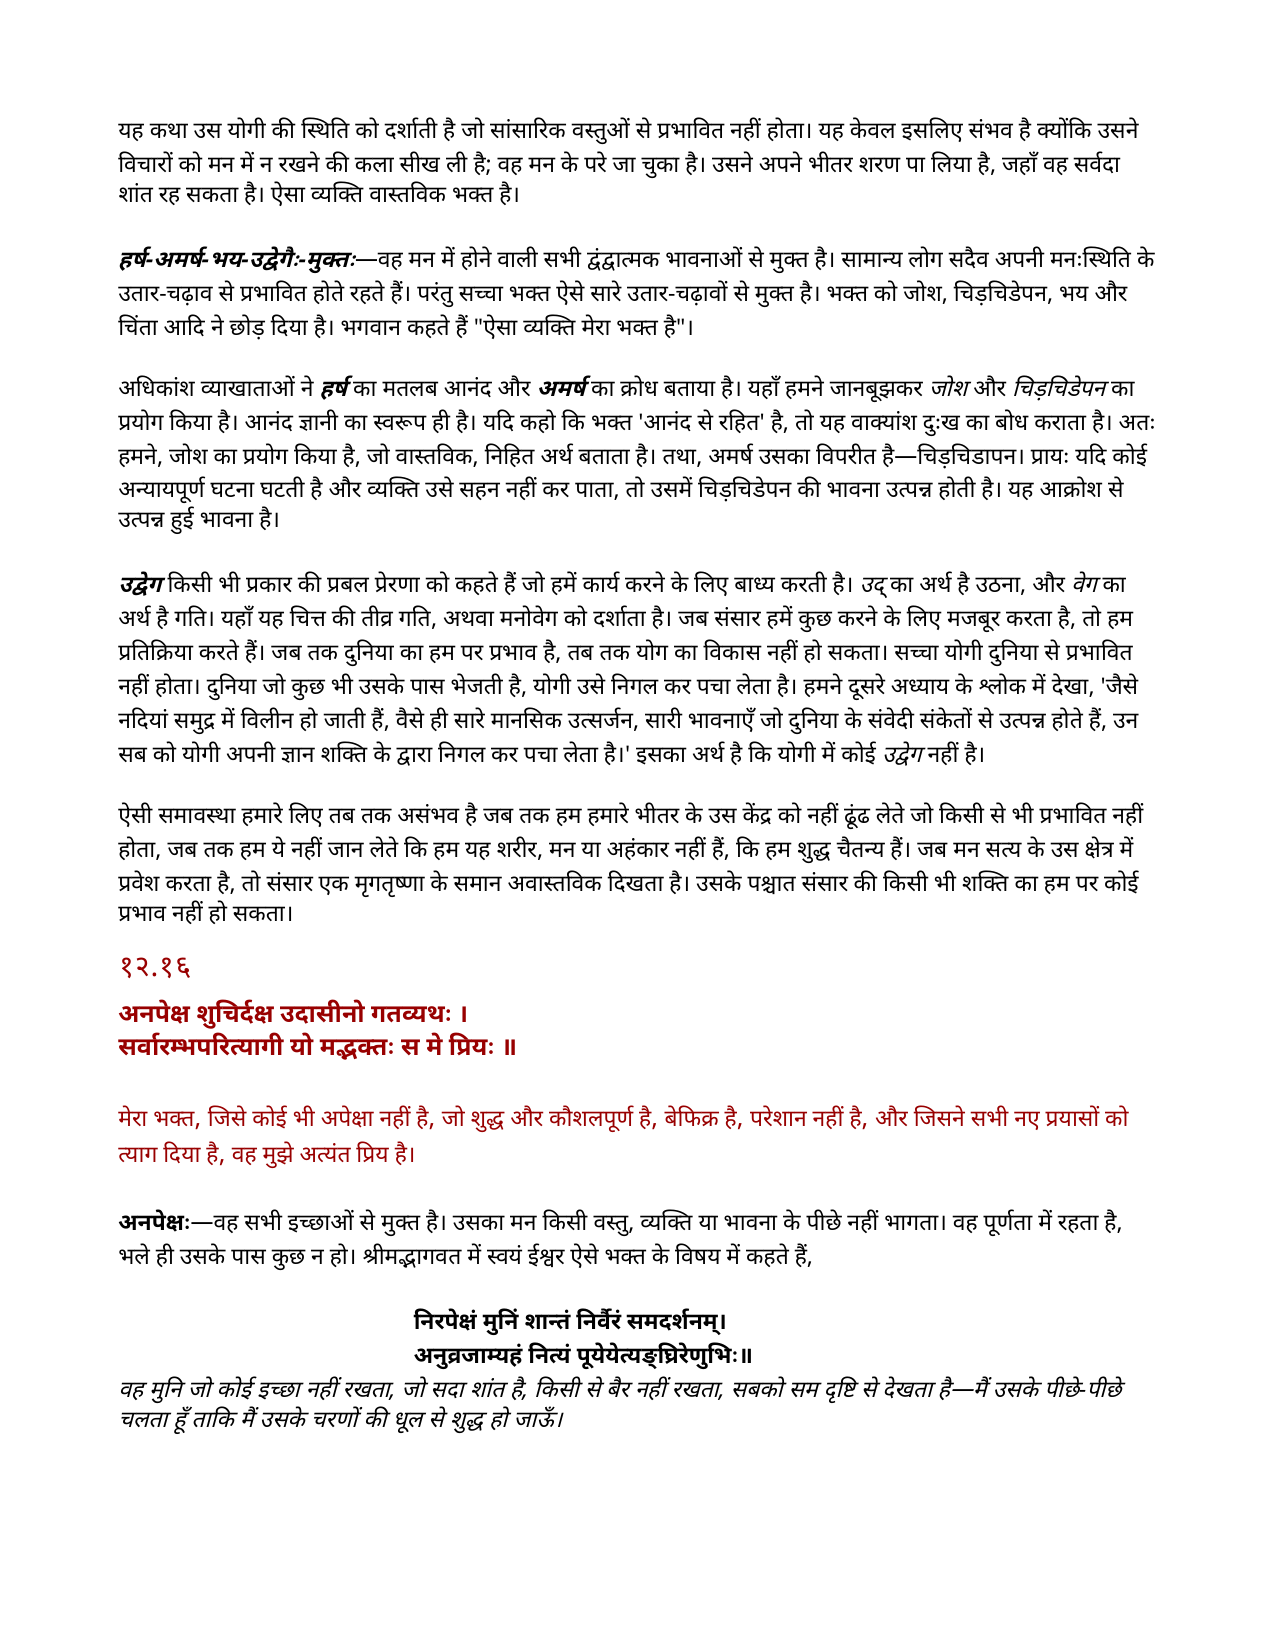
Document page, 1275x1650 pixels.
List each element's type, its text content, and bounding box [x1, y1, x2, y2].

text अनपेक्षः—वह सभी इच्छाओं से मुक्त है। उसका मन किसी वस्तु, व्यक्ति या भावना के पीछे नहीं भागता। वह पूर्णता में रहता है, भले ही उसके पास कुछ न हो। श्रीमद्भागवत में स्वयं ईश्वर ऐसे भक्त के विषय में कहते हैं, [118, 1206, 1157, 1274]
text उद्वेग किसी भी प्रकार की प्रबल प्रेरणा को कहते हैं जो हमें कार्य करने के लिए बाध्य करती है। उद् का अर्थ है उठना, और वेग का अर्थ है गति। यहाँ यह चित्त की तीव्र गति, अथवा मनोवेग को दर्शाता है। जब संसार हमें कुछ करने के लिए मजबूर करता है, तो हम प्रतिक्रिया करते हैं। जब तक दुनिया का हम पर प्रभाव है, तब तक योग का विकास नहीं हो सकता। सच्चा योगी दुनिया से प्रभावित नहीं होता। दुनिया जो कुछ भी उसके पास भेजती है, योगी उसे निगल कर पचा लेता है। हमने दूसरे अध्याय के श्लोक में देखा, 'जैसे नदियां समुद्र में विलीन हो जाती हैं, वैसे ही सारे मानसिक उत्सर्जन, सारी भावनाएँ जो दुनिया के संवेदी संकेतों से उत्पन्न होते हैं, उन सब को योगी अपनी ज्ञान शक्ति के द्वारा निगल कर पचा लेता है।' इसका अर्थ है कि योगी में कोई उद्वेग नहीं है। [118, 568, 1157, 772]
text यह कथा उस योगी की स्थिति को दर्शाती है जो सांसारिक वस्तुओं से प्रभावित नहीं होता। यह केवल इसलिए संभव है क्योंकि उसने विचारों को मन में न रखने की कला सीख ली है; वह मन के परे जा चुका है। उसने अपने भीतर शरण पा लिया है, जहाँ वह सर्वदा शांत रह सकता है। ऐसा व्यक्ति वास्तविक भक्त है। [118, 118, 1157, 212]
text अनपेक्ष शुचिर्दक्ष उदासीनो गतव्यथः । [118, 1000, 1157, 1033]
subtitle १२.१६ [118, 945, 1157, 988]
text ऐसी समावस्था हमारे लिए तब तक असंभव है जब तक हम हमारे भीतर के उस केंद्र को नहीं ढूंढ लेते जो किसी से भी प्रभावित नहीं होता, जब तक हम ये नहीं जान लेते कि हम यह शरीर, मन या अहंकार नहीं हैं, कि हम शुद्ध चैतन्य हैं। जब मन सत्य के उस क्षेत्र में प्रवेश करता है, तो संसार एक मृगतृष्णा के समान अवास्तविक दिखता है। उसके पश्चात संसार की किसी भी शक्ति का हम पर कोई प्रभाव नहीं हो सकता। [118, 803, 1157, 930]
text हर्ष-अमर्ष-भय-उद्वेगैः-मुक्तः—वह मन में होने वाली सभी द्वंद्वात्मक भावनाओं से मुक्त है। सामान्य लोग सदैव अपनी मनःस्थिति के उतार-चढ़ाव से प्रभावित होते रहते हैं। परंतु सच्चा भक्त ऐसे सारे उतार-चढ़ावों से मुक्त है। भक्त को जोश, चिड़चिडेपन, भय और चिंता आदि ने छोड़ दिया है। भगवान कहते हैं "ऐसा व्यक्ति मेरा भक्त है"। [118, 243, 1157, 344]
text वह मुनि जो कोई इच्छा नहीं रखता, जो सदा शांत है, किसी से बैर नहीं रखता, सबको सम दृष्टि से देखता है—मैं उसके पीछे-पीछे चलता हूँ ताकि मैं उसके चरणों की धूल से शुद्ध हो जाऊँ। [118, 1373, 1157, 1436]
text अधिकांश व्याखाताओं ने हर्ष का मतलब आनंद और अमर्ष का क्रोध बताया है। यहाँ हमने जानबूझकर जोश और चिड़चिडेपन का प्रयोग किया है। आनंद ज्ञानी का स्वरूप ही है। यदि कहो कि भक्त 'आनंद से रहित' है, तो यह वाक्यांश दुःख का बोध कराता है। अतः हमने, जोश का प्रयोग किया है, जो वास्तविक, निहित अर्थ बताता है। तथा, अमर्ष­ उसका विपरीत है—चिड़चिडापन। प्रायः यदि कोई अन्यायपूर्ण घटना घटती है और व्यक्ति उसे सहन नहीं कर पाता, तो उसमें चिड़चिडेपन की भावना उत्पन्न होती है। यह आक्रोश से उत्पन्न हुई भावना है। [118, 376, 1157, 537]
text मेरा भक्त, जिसे कोई भी अपेक्षा नहीं है, जो शुद्ध और कौशलपूर्ण है, बेफिक्र है, परेशान नहीं है, और जिसने सभी नए प्रयासों को त्याग दिया है, वह मुझे अत्यंत प्रिय है। [118, 1100, 1157, 1172]
text निरपेक्षं मुनिं शान्तं निर्वैरं समदर्शनम्। [118, 1305, 1157, 1339]
text अनुव्रजाम्यहं नित्यं पूयेयेत्यङ्घ्रिरेणुभिः॥ [118, 1339, 1157, 1373]
text सर्वारम्भपरित्यागी यो मद्भक्तः स मे प्रियः ॥ [118, 1033, 1157, 1066]
